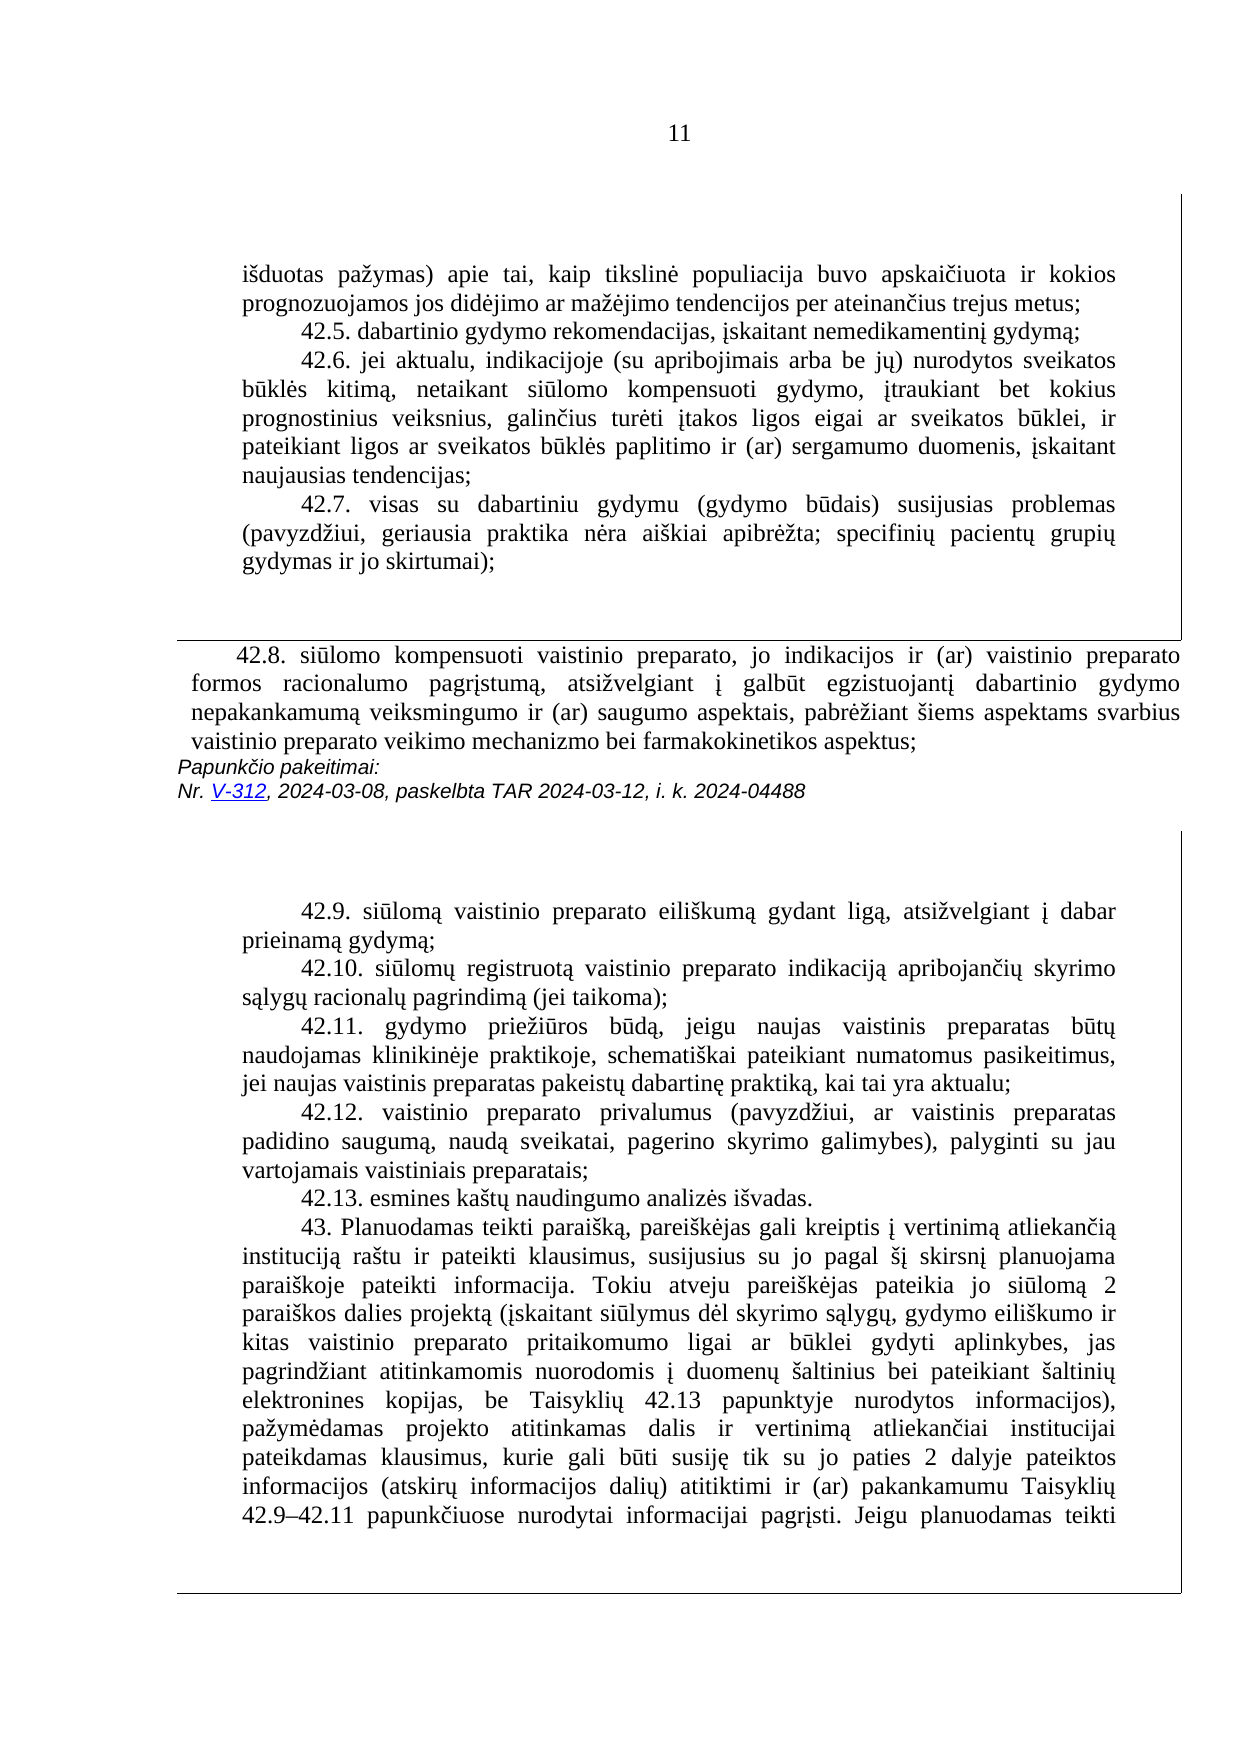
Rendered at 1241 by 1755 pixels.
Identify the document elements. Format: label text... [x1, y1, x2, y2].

text 42.6. jei aktualu, indikacijoje (su apribojimais arba be jų) nurodytos sveikatos būklės kitimą, netaikant siūlomo kompensuoti gydymo, įtraukiant bet kokius prognostinius veiksnius, galinčius turėti įtakos ligos eigai ar sveikatos būklei, ir pateikiant ligos ar sveikatos būklės paplitimo ir (ar) sergamumo duomenis, įskaitant naujausias tendencijas; [177, 345, 1181, 489]
text 42.12. vaistinio preparato privalumus (pavyzdžiui, ar vaistinis preparatas padidino saugumą, naudą sveikatai, pagerino skyrimo galimybes), palyginti su jau vartojamais vaistiniais preparatais; [177, 1097, 1181, 1183]
text Nr. V-312, 2024-03-08, paskelbta TAR 2024-03-12, i. k. 2024-04488 [177, 779, 1181, 803]
text 42.13. esmines kaštų naudingumo analizės išvadas. [177, 1183, 1181, 1212]
text išduotas pažymas) apie tai, kaip tikslinė populiacija buvo apskaičiuota ir kokios prognozuojamos jos didėjimo ar mažėjimo tendencijos per ateinančius trejus metus; [177, 194, 1181, 316]
text 42.10. siūlomų registruotą vaistinio preparato indikaciją apribojančių skyrimo sąlygų racionalų pagrindimą (jei taikoma); [177, 953, 1181, 1011]
text 42.9. siūlomą vaistinio preparato eiliškumą gydant ligą, atsižvelgiant į dabar prieinamą gydymą; [177, 831, 1181, 953]
text 43. Planuodamas teikti paraišką, pareiškėjas gali kreiptis į vertinimą atliekančią instituciją raštu ir pateikti klausimus, susijusius su jo pagal šį skirsnį planuojama paraiškoje pateikti informacija. Tokiu atveju pareiškėjas pateikia jo siūlomą 2 paraiškos dalies projektą (įskaitant siūlymus dėl skyrimo sąlygų, gydymo eiliškumo ir kitas vaistinio preparato pritaikomumo ligai ar būklei gydyti aplinkybes, jas pagrindžiant atitinkamomis nuorodomis į duomenų šaltinius bei pateikiant šaltinių elektronines kopijas, be Taisyklių 42.13 papunktyje nurodytos informacijos), pažymėdamas projekto atitinkamas dalis ir vertinimą atliekančiai institucijai pateikdamas klausimus, kurie gali būti susiję tik su jo paties 2 dalyje pateiktos informacijos (atskirų informacijos dalių) atitiktimi ir (ar) pakankamumu Taisyklių 42.9–42.11 papunkčiuose nurodytai informacijai pagrįsti. Jeigu planuodamas teikti [177, 1212, 1181, 1593]
text Papunkčio pakeitimai: [177, 755, 1181, 779]
text 42.11. gydymo priežiūros būdą, jeigu naujas vaistinis preparatas būtų naudojamas klinikinėje praktikoje, schematiškai pateikiant numatomus pasikeitimus, jei naujas vaistinis preparatas pakeistų dabartinę praktiką, kai tai yra aktualu; [177, 1011, 1181, 1097]
text 42.8. siūlomo kompensuoti vaistinio preparato, jo indikacijos ir (ar) vaistinio preparato formos racionalumo pagrįstumą, atsižvelgiant į galbūt egzistuojantį dabartinio gydymo nepakankamumą veiksmingumo ir (ar) saugumo aspektais, pabrėžiant šiems aspektams svarbius vaistinio preparato veikimo mechanizmo bei farmakokinetikos aspektus; [191, 640, 1181, 755]
text 42.7. visas su dabartiniu gydymu (gydymo būdais) susijusias problemas (pavyzdžiui, geriausia praktika nėra aiškiai apibrėžta; specifinių pacientų grupių gydymas ir jo skirtumai); [177, 489, 1181, 640]
text 42.5. dabartinio gydymo rekomendacijas, įskaitant nemedikamentinį gydymą; [177, 316, 1181, 345]
